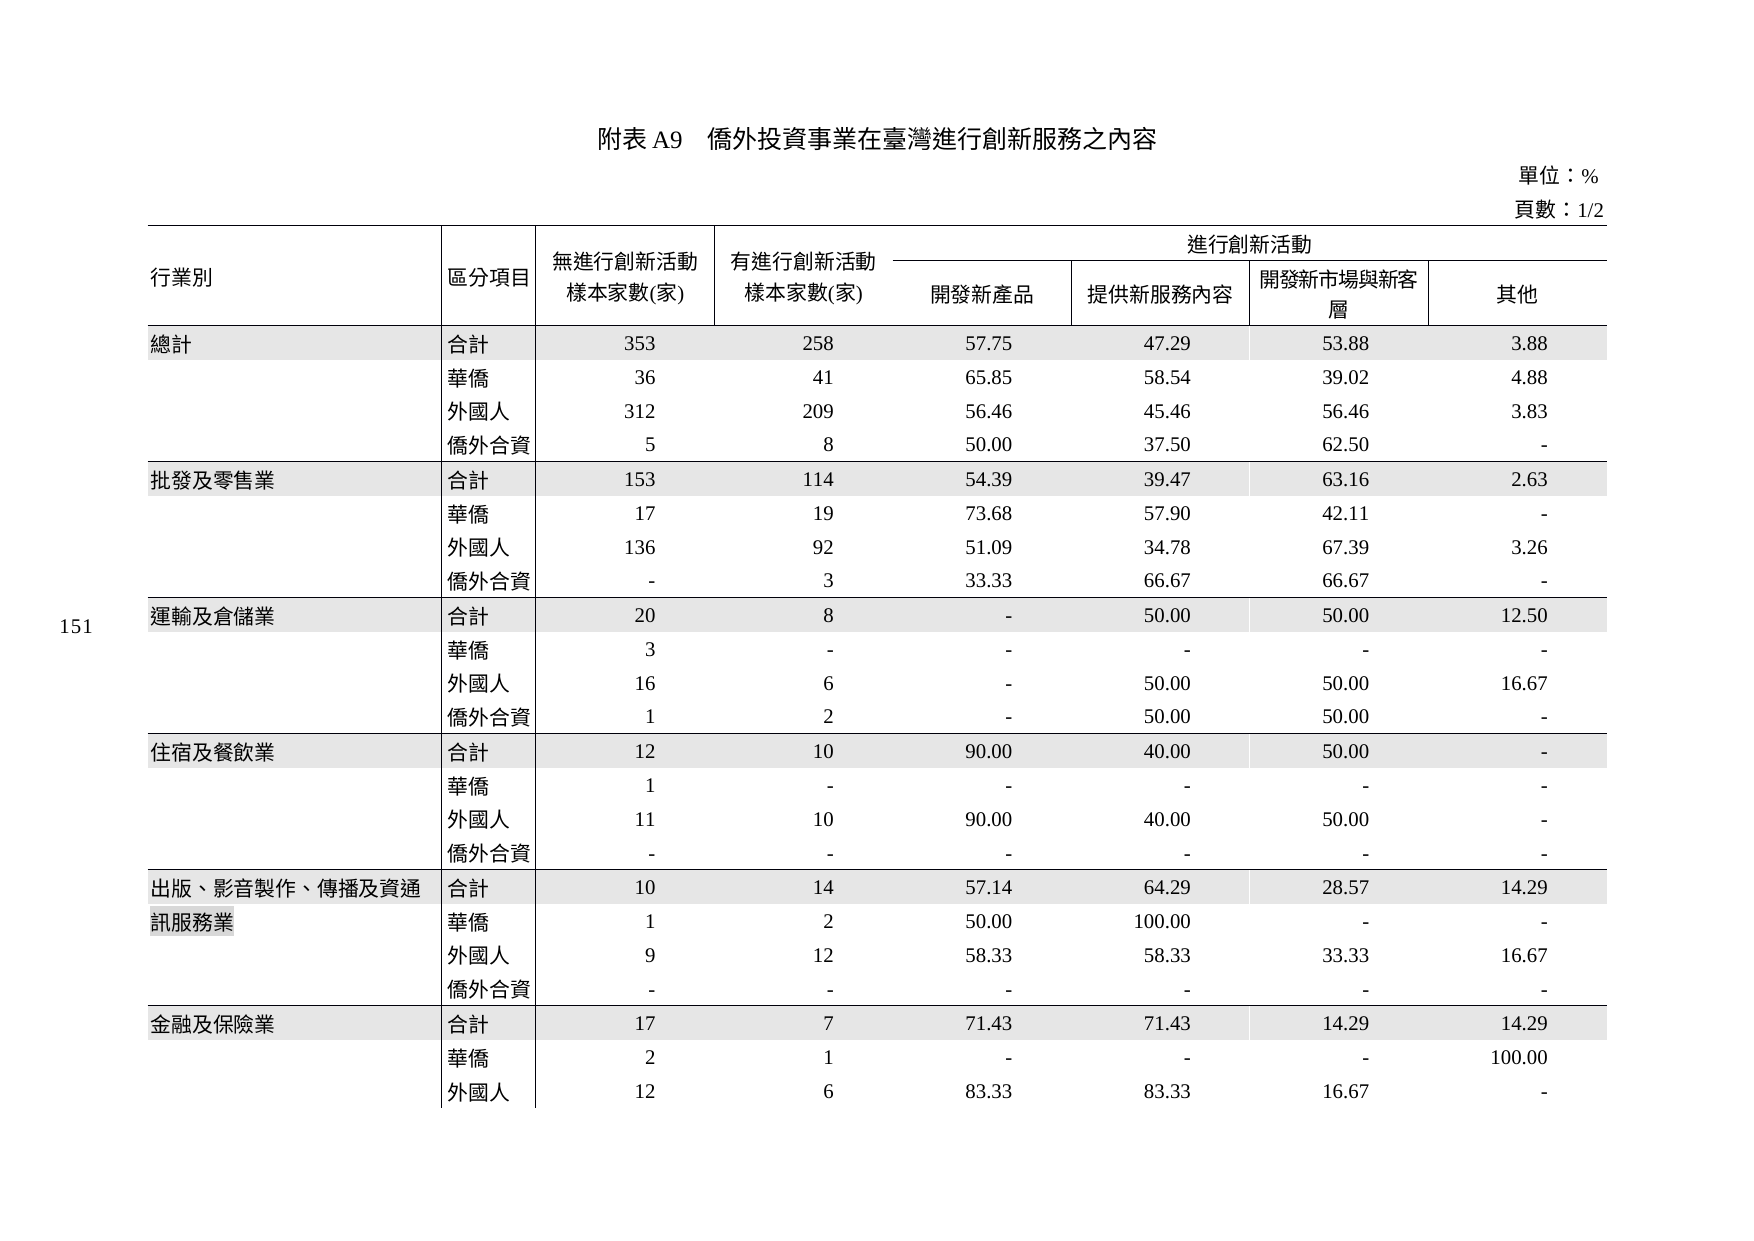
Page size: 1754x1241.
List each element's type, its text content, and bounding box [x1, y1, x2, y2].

table_cell 出版、影音製作、傳播及資通 [148, 870, 441, 904]
table_cell 83.33 [1071, 1074, 1249, 1108]
table_cell 單位：% [148, 158, 1607, 192]
table_header 附表A9 僑外投資事業在臺灣進行創新服務之內容 [148, 118, 1607, 158]
table_cell 71.43 [893, 1006, 1071, 1040]
table_cell 5 [536, 428, 714, 461]
table_cell [148, 700, 441, 733]
table_cell - [1428, 904, 1607, 938]
table_cell 14.29 [1428, 1006, 1607, 1040]
table_cell 3 [536, 632, 714, 666]
table_cell - [1071, 632, 1249, 666]
table_cell 10 [536, 870, 714, 904]
table_cell 總計 [148, 326, 441, 360]
table_cell 住宿及餐飲業 [148, 734, 441, 768]
table_cell 34.78 [1071, 530, 1249, 563]
table_cell [148, 666, 441, 699]
table_cell 42.11 [1250, 496, 1428, 530]
table_cell [148, 360, 441, 394]
table_cell 區分項目 [442, 226, 535, 325]
table_cell 外國人 [442, 802, 535, 836]
table_cell 100.00 [1071, 904, 1249, 938]
table_cell 進行創新活動 [893, 226, 1607, 260]
table_cell - [1428, 428, 1607, 461]
table_cell 28.57 [1250, 870, 1428, 904]
table_cell 20 [536, 598, 714, 632]
table_cell 外國人 [442, 1074, 535, 1108]
table_cell 16.67 [1428, 666, 1607, 699]
table_cell 其他 [1429, 261, 1607, 325]
table_cell 華僑 [442, 496, 535, 530]
table_cell 12.50 [1428, 598, 1607, 632]
table_cell 58.33 [893, 938, 1071, 972]
table_cell 8 [714, 598, 893, 632]
table_cell 33.33 [893, 564, 1071, 597]
table_cell - [1428, 836, 1607, 869]
table_cell 僑外合資 [442, 428, 535, 461]
table_cell - [893, 632, 1071, 666]
table_cell - [893, 666, 1071, 699]
table_cell 合計 [442, 326, 535, 360]
table_cell 12 [536, 1074, 714, 1108]
table_cell 運輸及倉儲業 [148, 598, 441, 632]
table_cell 65.85 [893, 360, 1071, 394]
table_cell 258 [714, 326, 893, 360]
table_cell 外國人 [442, 530, 535, 563]
table_cell [148, 1074, 441, 1108]
table_cell 8 [714, 428, 893, 461]
table_cell 67.39 [1250, 530, 1428, 563]
table_cell 無進行創新活動 樣本家數(家) [536, 226, 714, 325]
table_cell - [1071, 1040, 1249, 1074]
table_cell - [1071, 972, 1249, 1005]
table_cell 行業別 [148, 226, 441, 325]
table_cell 50.00 [893, 428, 1071, 461]
table_cell 57.14 [893, 870, 1071, 904]
table_cell [148, 530, 441, 563]
table_cell 2 [536, 1040, 714, 1074]
table_cell 16 [536, 666, 714, 699]
table_cell 頁數：1/2 [148, 192, 1607, 225]
table_cell 外國人 [442, 666, 535, 699]
table_cell 92 [714, 530, 893, 563]
table_cell 33.33 [1250, 938, 1428, 972]
table_cell 訊服務業 [148, 904, 441, 938]
table_cell 10 [714, 734, 893, 768]
table_cell 45.46 [1071, 394, 1249, 427]
table_cell 62.50 [1250, 428, 1428, 461]
table_cell - [1428, 1074, 1607, 1108]
table_cell 1 [536, 768, 714, 802]
table_cell 4.88 [1428, 360, 1607, 394]
table_cell - [1428, 700, 1607, 733]
table_cell 50.00 [1250, 802, 1428, 836]
table_cell - [893, 700, 1071, 733]
table_cell 2.63 [1428, 462, 1607, 496]
table_cell 有進行創新活動 樣本家數(家) [715, 226, 893, 325]
table_cell 3.88 [1428, 326, 1607, 360]
table_cell 17 [536, 1006, 714, 1040]
table_cell 50.00 [1071, 666, 1249, 699]
table_cell 開發新產品 [893, 261, 1071, 325]
table_cell 批發及零售業 [148, 462, 441, 496]
table_cell 50.00 [893, 904, 1071, 938]
table_cell 1 [714, 1040, 893, 1074]
table_cell 312 [536, 394, 714, 427]
table_cell 41 [714, 360, 893, 394]
table_cell - [1428, 768, 1607, 802]
table_cell 51.09 [893, 530, 1071, 563]
table_cell 17 [536, 496, 714, 530]
table_cell 2 [714, 904, 893, 938]
table_cell 19 [714, 496, 893, 530]
table_cell 40.00 [1071, 802, 1249, 836]
table_cell - [1250, 904, 1428, 938]
table_cell 華僑 [442, 904, 535, 938]
table_cell 合計 [442, 1006, 535, 1040]
table_cell [148, 394, 441, 427]
table_cell - [536, 972, 714, 1005]
table_cell - [1250, 632, 1428, 666]
table_cell 53.88 [1250, 326, 1428, 360]
table_cell 14 [714, 870, 893, 904]
table_cell 華僑 [442, 768, 535, 802]
table_cell 合計 [442, 598, 535, 632]
table_cell 外國人 [442, 938, 535, 972]
table_cell 40.00 [1071, 734, 1249, 768]
table_cell 14.29 [1428, 870, 1607, 904]
table_cell 39.02 [1250, 360, 1428, 394]
table_cell 353 [536, 326, 714, 360]
table_cell 136 [536, 530, 714, 563]
table_cell 1 [536, 700, 714, 733]
table_cell - [893, 768, 1071, 802]
table_cell - [1250, 836, 1428, 869]
table_cell - [893, 598, 1071, 632]
table_cell [148, 428, 441, 461]
table_cell 50.00 [1071, 598, 1249, 632]
table_cell 90.00 [893, 734, 1071, 768]
table_cell 3.26 [1428, 530, 1607, 563]
table_cell - [714, 836, 893, 869]
table_cell 僑外合資 [442, 972, 535, 1005]
table_cell 66.67 [1250, 564, 1428, 597]
table_cell 90.00 [893, 802, 1071, 836]
table_cell [148, 632, 441, 666]
table_cell - [1250, 972, 1428, 1005]
table_cell 57.90 [1071, 496, 1249, 530]
table_cell 209 [714, 394, 893, 427]
table_cell - [1428, 972, 1607, 1005]
table_cell 外國人 [442, 394, 535, 427]
table_cell 57.75 [893, 326, 1071, 360]
table_cell 16.67 [1250, 1074, 1428, 1108]
table_cell 63.16 [1250, 462, 1428, 496]
table_cell 56.46 [1250, 394, 1428, 427]
table_cell [148, 972, 441, 1005]
table_cell 83.33 [893, 1074, 1071, 1108]
table_cell 華僑 [442, 632, 535, 666]
table_cell - [1428, 496, 1607, 530]
table_cell 12 [714, 938, 893, 972]
table_cell 50.00 [1071, 700, 1249, 733]
table_cell 提供新服務內容 [1072, 261, 1249, 325]
table_cell - [1428, 564, 1607, 597]
table_cell - [1428, 632, 1607, 666]
table_cell 3 [714, 564, 893, 597]
table_cell 7 [714, 1006, 893, 1040]
table_cell 58.33 [1071, 938, 1249, 972]
table_cell 73.68 [893, 496, 1071, 530]
table_cell 50.00 [1250, 666, 1428, 699]
table_cell - [1250, 768, 1428, 802]
table_cell 58.54 [1071, 360, 1249, 394]
table_cell 66.67 [1071, 564, 1249, 597]
table_cell 6 [714, 1074, 893, 1108]
table_cell 50.00 [1250, 734, 1428, 768]
table_cell 64.29 [1071, 870, 1249, 904]
table_cell 14.29 [1250, 1006, 1428, 1040]
table_cell 54.39 [893, 462, 1071, 496]
table_cell 3.83 [1428, 394, 1607, 427]
table_cell 16.67 [1428, 938, 1607, 972]
table_cell - [714, 632, 893, 666]
table_cell 100.00 [1428, 1040, 1607, 1074]
table_cell [148, 496, 441, 530]
table_cell - [1071, 836, 1249, 869]
table_cell 50.00 [1250, 700, 1428, 733]
table_cell - [893, 1040, 1071, 1074]
table_cell - [1428, 802, 1607, 836]
table_cell 合計 [442, 734, 535, 768]
table_cell 6 [714, 666, 893, 699]
table_cell 56.46 [893, 394, 1071, 427]
table_cell 開發新市場與新客層 [1250, 261, 1428, 325]
table_cell 華僑 [442, 1040, 535, 1074]
table_cell - [714, 972, 893, 1005]
table_cell 12 [536, 734, 714, 768]
table_cell 合計 [442, 462, 535, 496]
table_cell - [893, 972, 1071, 1005]
table_cell 153 [536, 462, 714, 496]
table_cell 華僑 [442, 360, 535, 394]
table_cell 50.00 [1250, 598, 1428, 632]
table_cell 36 [536, 360, 714, 394]
table_cell - [714, 768, 893, 802]
table_cell 金融及保險業 [148, 1006, 441, 1040]
table_cell [148, 564, 441, 597]
table_cell 1 [536, 904, 714, 938]
table_cell 11 [536, 802, 714, 836]
table_cell [148, 768, 441, 802]
table_cell 114 [714, 462, 893, 496]
table_cell 37.50 [1071, 428, 1249, 461]
table_cell 47.29 [1071, 326, 1249, 360]
table_cell 2 [714, 700, 893, 733]
table_cell [148, 1040, 441, 1074]
table_cell [148, 938, 441, 972]
table_cell 僑外合資 [442, 700, 535, 733]
table_cell - [1071, 768, 1249, 802]
table_cell 39.47 [1071, 462, 1249, 496]
table_cell 9 [536, 938, 714, 972]
table_cell [148, 802, 441, 836]
table_cell - [1428, 734, 1607, 768]
table_cell - [536, 564, 714, 597]
table_cell 71.43 [1071, 1006, 1249, 1040]
table_cell - [893, 836, 1071, 869]
table_cell 僑外合資 [442, 836, 535, 869]
table_cell - [1250, 1040, 1428, 1074]
table_cell 僑外合資 [442, 564, 535, 597]
table_cell - [536, 836, 714, 869]
table_cell 10 [714, 802, 893, 836]
table_cell [148, 836, 441, 869]
table_cell 合計 [442, 870, 535, 904]
